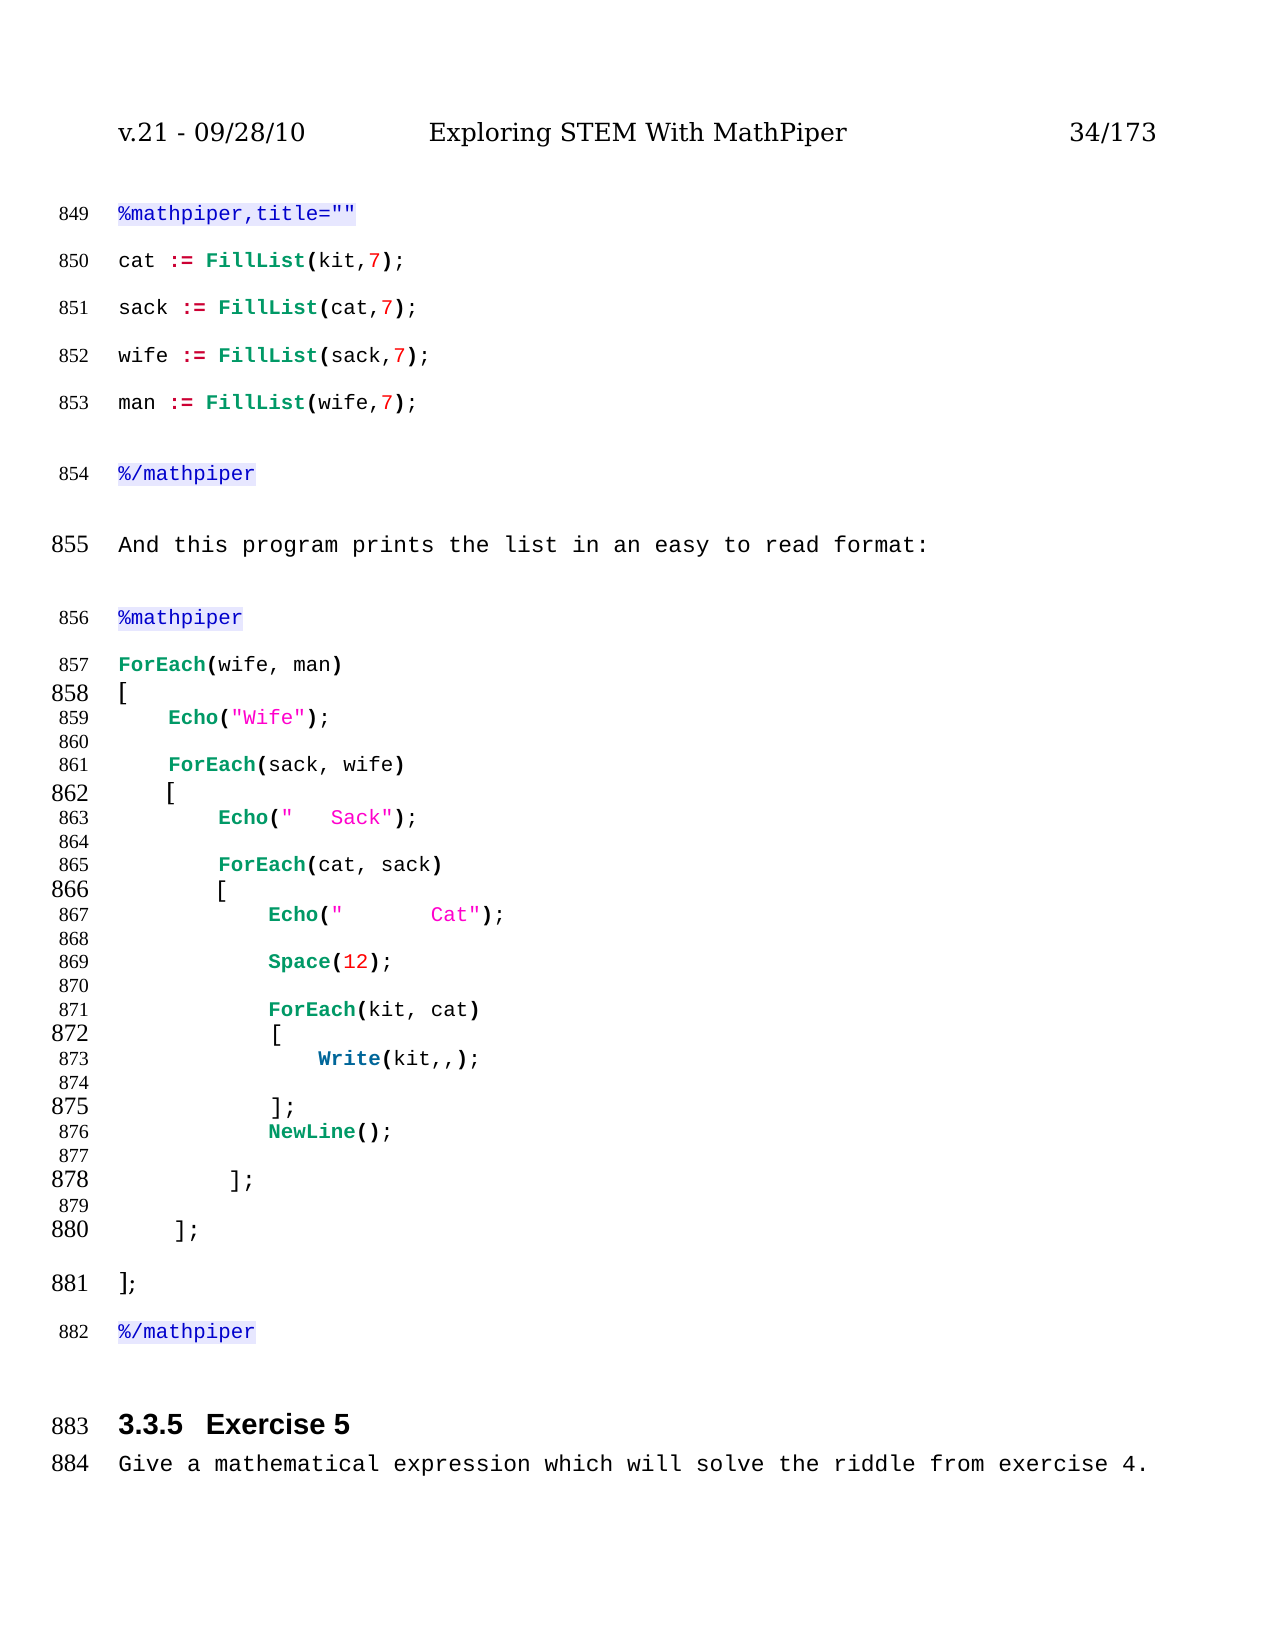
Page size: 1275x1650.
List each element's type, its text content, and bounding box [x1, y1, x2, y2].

subtitle Exercise 5 [118, 1407, 1157, 1440]
text Echo("Wife"); [118, 707, 1157, 731]
text ForEach(kit, cat) [118, 999, 1157, 1022]
text man := FillList(wife,7); [118, 392, 1157, 416]
text %mathpiper,title="" [118, 203, 1157, 226]
text [ [118, 778, 1157, 807]
text sack := FillList(cat,7); [118, 297, 1157, 321]
text [ [118, 1022, 1157, 1048]
text wife := FillList(sack,7); [118, 344, 1157, 368]
text cat := FillList(kit,7); [118, 250, 1157, 274]
text ]; [118, 1268, 1157, 1297]
text Give a mathematical expression which will solve the riddle from exercise 4. [118, 1452, 1157, 1478]
text [ [118, 678, 1157, 707]
text Space(12); [118, 951, 1157, 975]
text And this program prints the list in an easy to read format: [118, 534, 1157, 560]
text ]; [118, 1169, 1157, 1195]
text Echo(" Cat"); [118, 904, 1157, 928]
text ForEach(sack, wife) [118, 754, 1157, 778]
text NewLine(); [118, 1121, 1157, 1145]
text %mathpiper [118, 607, 1157, 631]
text %/mathpiper [118, 1321, 1157, 1344]
text ]; [118, 1218, 1157, 1244]
text ForEach(wife, man) [118, 654, 1157, 678]
text [ [118, 878, 1157, 904]
text %/mathpiper [118, 463, 1157, 486]
text Write(kit,,); [118, 1048, 1157, 1072]
text ForEach(cat, sack) [118, 854, 1157, 878]
text Echo(" Sack"); [118, 807, 1157, 831]
text ]; [118, 1096, 1157, 1121]
